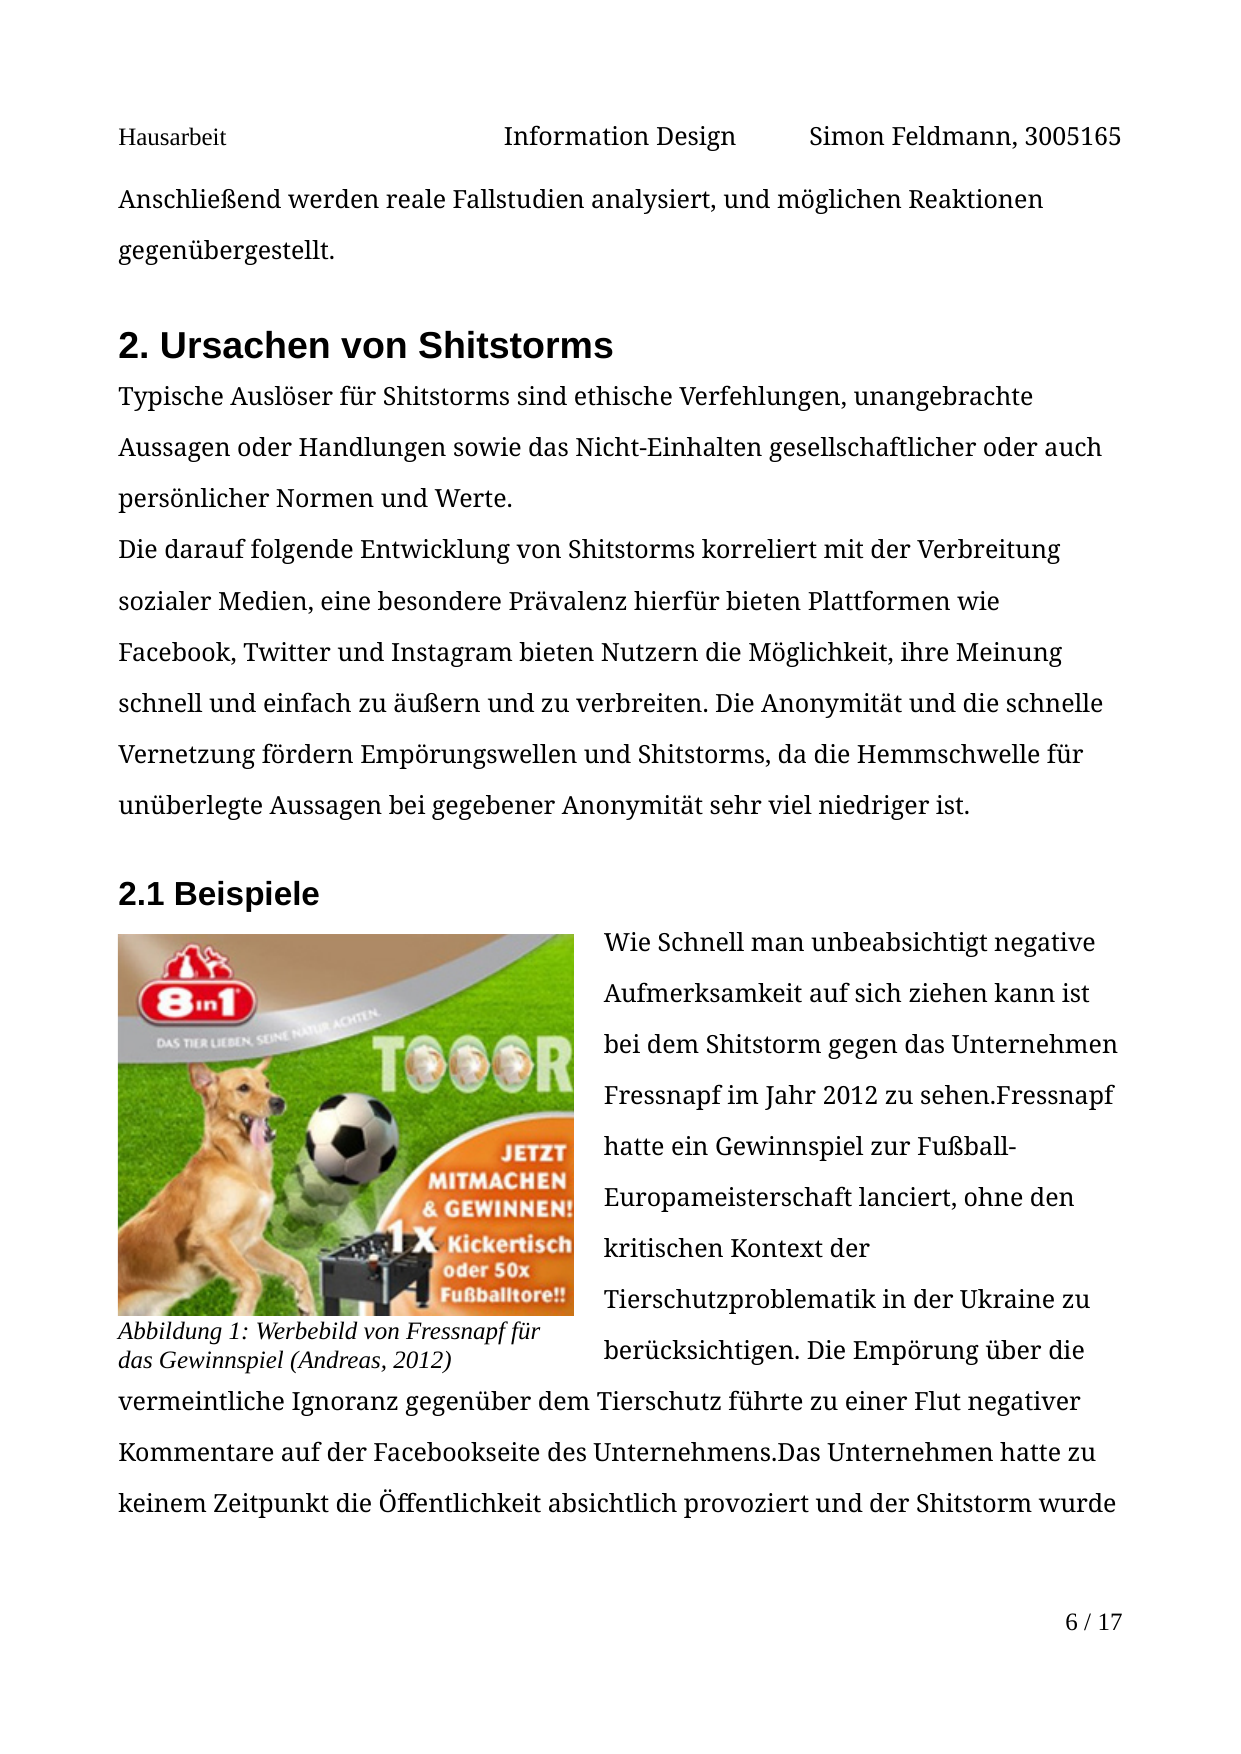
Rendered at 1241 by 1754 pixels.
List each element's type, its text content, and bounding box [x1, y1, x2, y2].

text Anschließend werden reale Fallstudien analysiert, und möglichen Reaktionen gegenübergestellt. [118, 182, 1122, 267]
text Abbildung 1: Werbebild von Fressnapf für das Gewinnspiel (Andreas, 2012) [118, 1316, 574, 1373]
text Wie Schnell man unbeabsichtigt negative Aufmerksamkeit auf sich ziehen kann ist bei dem Shitstorm gegen das Unternehmen Fressnapf im Jahr 2012 zu sehen.Fressnapf hatte ein Gewinnspiel zur Fußball-Europameisterschaft lanciert, ohne den kritischen Kontext der Tierschutzproblematik in der Ukraine zu berücksichtigen. Die Empörung über die vermeintliche Ignoranz gegenüber dem Tierschutz führte zu einer Flut negativer Kommentare auf der Facebookseite des Unternehmens.Das Unternehmen hatte zu keinem Zeitpunkt die Öffentlichkeit absichtlich provoziert und der Shitstorm wurde [118, 925, 1122, 1520]
text Typische Auslöser für Shitstorms sind ethische Verfehlungen, unangebrachte Aussagen oder Handlungen sowie das Nicht-Einhalten gesellschaftlicher oder auch persönlicher Normen und Werte. Die darauf folgende Entwicklung von Shitstorms korreliert mit der Verbreitung sozialer Medien, eine besondere Prävalenz hierfür bieten Plattformen wie Facebook, Twitter und Instagram bieten Nutzern die Möglichkeit, ihre Meinung schnell und einfach zu äußern und zu verbreiten. Die Anonymität und die schnelle Vernetzung fördern Empörungswellen und Shitstorms, da die Hemmschwelle für unüberlegte Aussagen bei gegebener Anonymität sehr viel niedriger ist. [118, 379, 1122, 821]
subtitle 2. Ursachen von Shitstorms [118, 323, 1122, 366]
subtitle 2.1 Beispiele [118, 874, 1122, 912]
picture [117, 934, 574, 1316]
